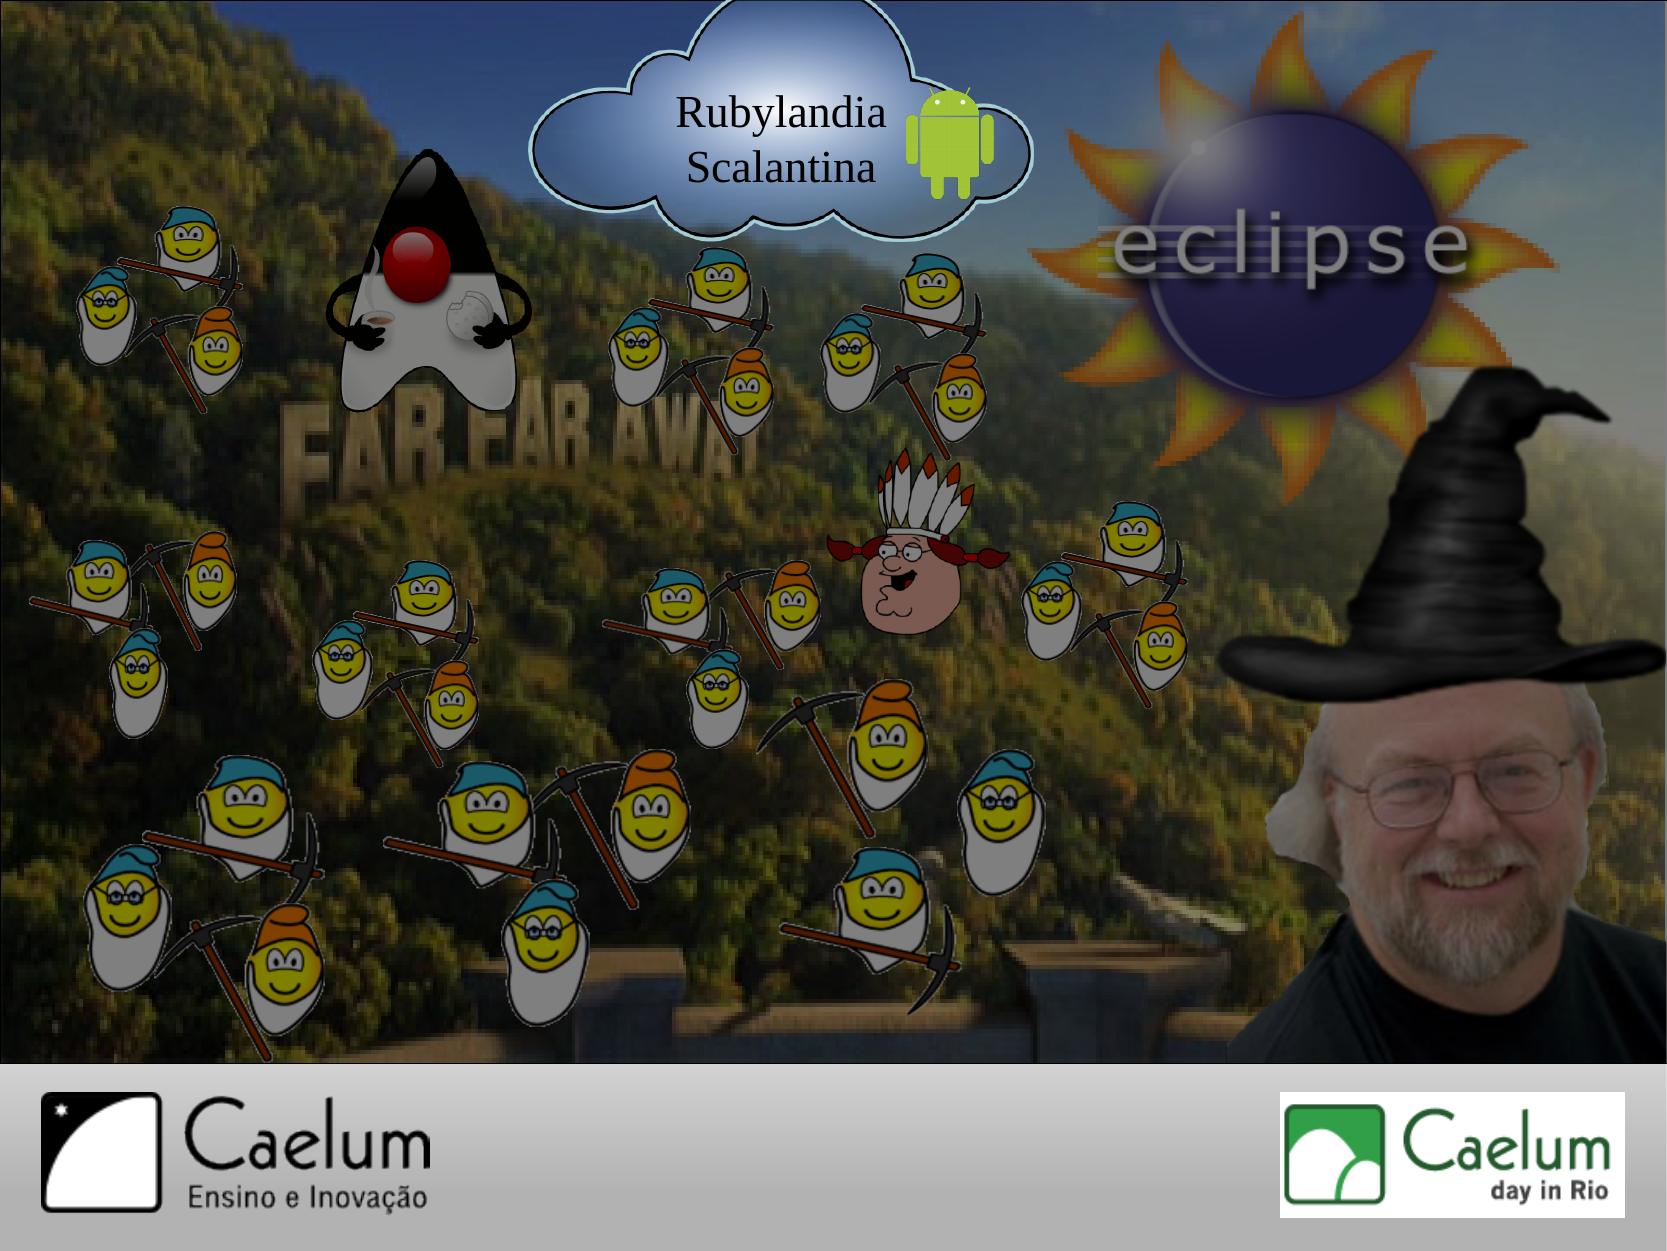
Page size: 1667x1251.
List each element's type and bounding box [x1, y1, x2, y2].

picture [0, 1064, 1667, 1251]
picture [528, 0, 1034, 243]
text_box [0, 0, 1667, 1064]
